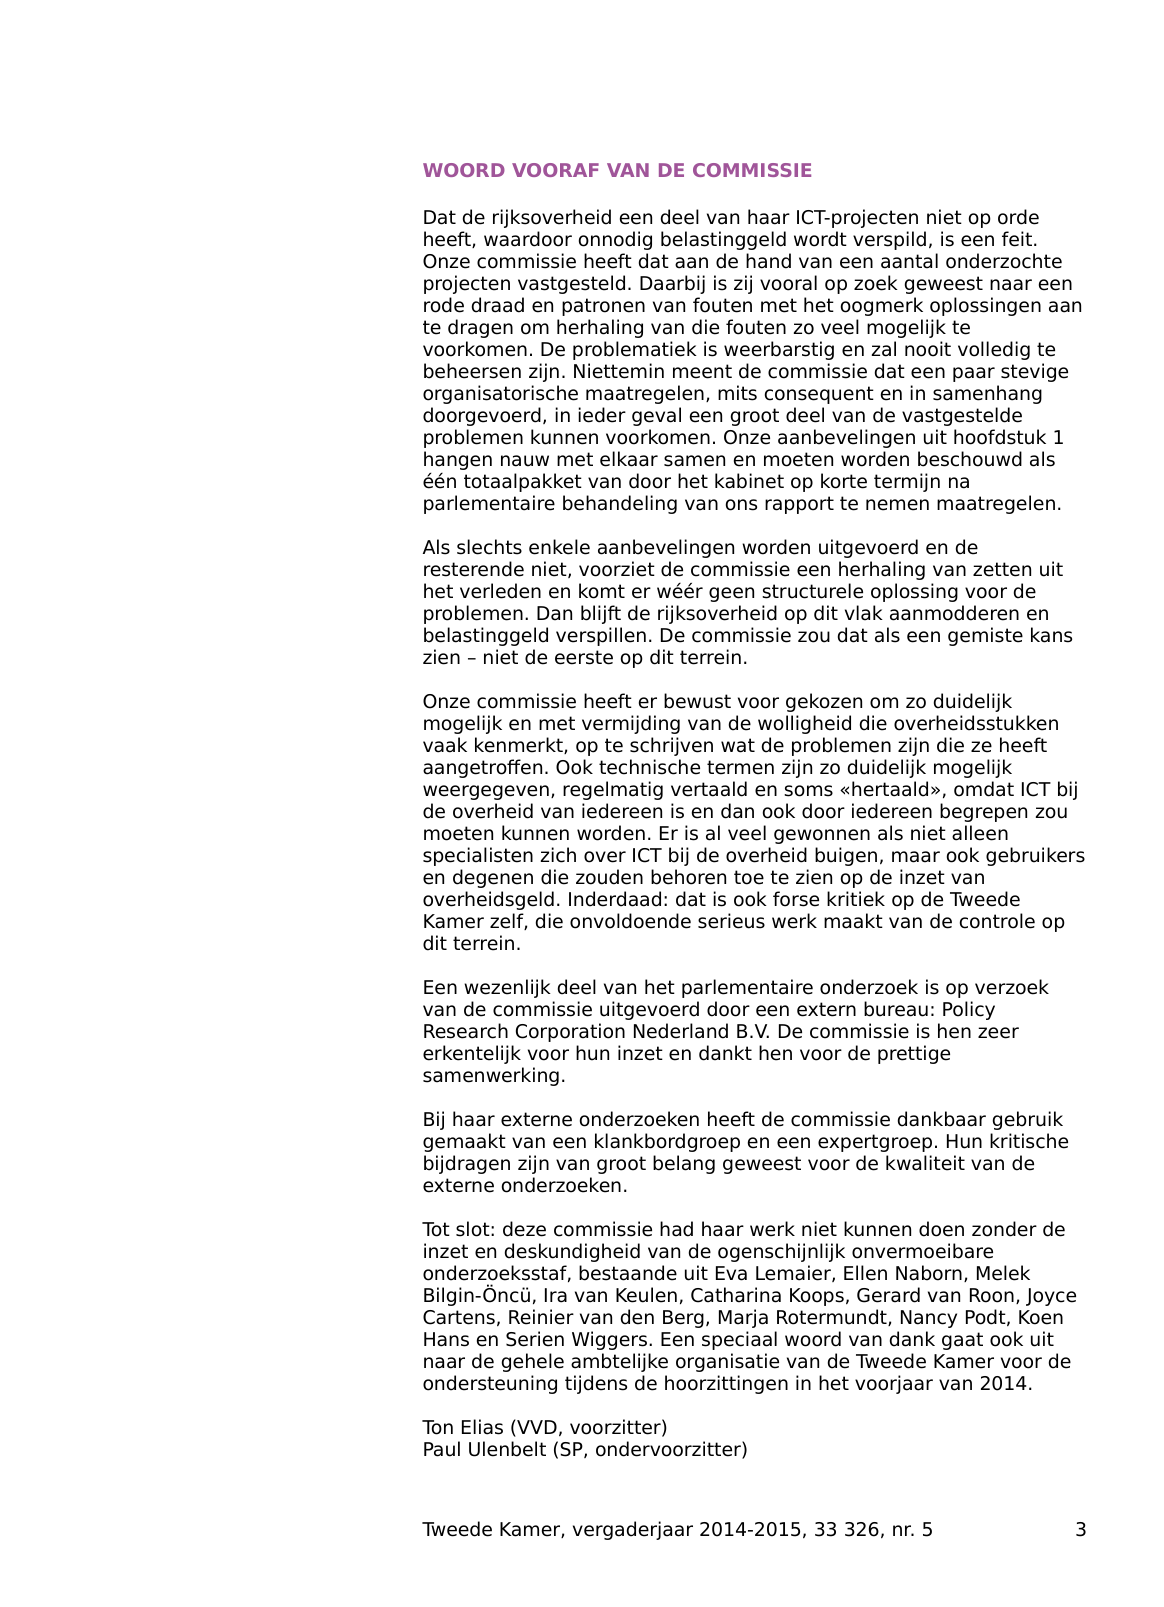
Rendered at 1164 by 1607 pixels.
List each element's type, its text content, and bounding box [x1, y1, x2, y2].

text Een wezenlijk deel van het parlementaire onderzoek is op verzoek van de commissie uitgevoerd door een extern bureau: Policy Research Corporation Nederland B.V. De commissie is hen zeer erkentelijk voor hun inzet en dankt hen voor de prettige samenwerking. [422, 977, 1087, 1087]
text Paul Ulenbelt (SP, ondervoorzitter) [422, 1439, 1087, 1461]
text Bij haar externe onderzoeken heeft de commissie dankbaar gebruik gemaakt van een klankbordgroep en een expertgroep. Hun kritische bijdragen zijn van groot belang geweest voor de kwaliteit van de externe onderzoeken. [422, 1109, 1087, 1197]
text Dat de rijksoverheid een deel van haar ICT-projecten niet op orde heeft, waardoor onnodig belastinggeld wordt verspild, is een feit. Onze commissie heeft dat aan de hand van een aantal onderzochte projecten vastgesteld. Daarbij is zij vooral op zoek geweest naar een rode draad en patronen van fouten met het oogmerk oplossingen aan te dragen om herhaling van die fouten zo veel mogelijk te voorkomen. De problematiek is weerbarstig en zal nooit volledig te beheersen zijn. Niettemin meent de commissie dat een paar stevige organisatorische maatregelen, mits consequent en in samenhang doorgevoerd, in ieder geval een groot deel van de vastgestelde problemen kunnen voorkomen. Onze aanbevelingen uit hoofdstuk 1 hangen nauw met elkaar samen en moeten worden beschouwd als één totaalpakket van door het kabinet op korte termijn na parlementaire behandeling van ons rapport te nemen maatregelen. [422, 207, 1087, 514]
text Als slechts enkele aanbevelingen worden uitgevoerd en de resterende niet, voorziet de commissie een herhaling van zetten uit het verleden en komt er wéér geen structurele oplossing voor de problemen. Dan blijft de rijksoverheid op dit vlak aanmodderen en belastinggeld verspillen. De commissie zou dat als een gemiste kans zien – niet de eerste op dit terrein. [422, 537, 1087, 669]
text Tot slot: deze commissie had haar werk niet kunnen doen zonder de inzet en deskundigheid van de ogenschijnlijk onvermoeibare onderzoeksstaf, bestaande uit Eva Lemaier, Ellen Naborn, Melek Bilgin-Öncü, Ira van Keulen, Catharina Koops, Gerard van Roon, Joyce Cartens, Reinier van den Berg, Marja Rotermundt, Nancy Podt, Koen Hans en Serien Wiggers. Een speciaal woord van dank gaat ook uit naar de gehele ambtelijke organisatie van de Tweede Kamer voor de ondersteuning tijdens de hoorzittingen in het voorjaar van 2014. [422, 1219, 1087, 1395]
text Onze commissie heeft er bewust voor gekozen om zo duidelijk mogelijk en met vermijding van de wolligheid die overheidsstukken vaak kenmerkt, op te schrijven wat de problemen zijn die ze heeft aangetroffen. Ook technische termen zijn zo duidelijk mogelijk weergegeven, regelmatig vertaald en soms «hertaald», omdat ICT bij de overheid van iedereen is en dan ook door iedereen begrepen zou moeten kunnen worden. Er is al veel gewonnen als niet alleen specialisten zich over ICT bij de overheid buigen, maar ook gebruikers en degenen die zouden behoren toe te zien op de inzet van overheidsgeld. Inderdaad: dat is ook forse kritiek op de Tweede Kamer zelf, die onvoldoende serieus werk maakt van de controle op dit terrein. [422, 691, 1087, 954]
subtitle WOORD VOORAF VAN DE COMMISSIE [422, 160, 1087, 182]
text Ton Elias (VVD, voorzitter) [422, 1417, 1087, 1439]
